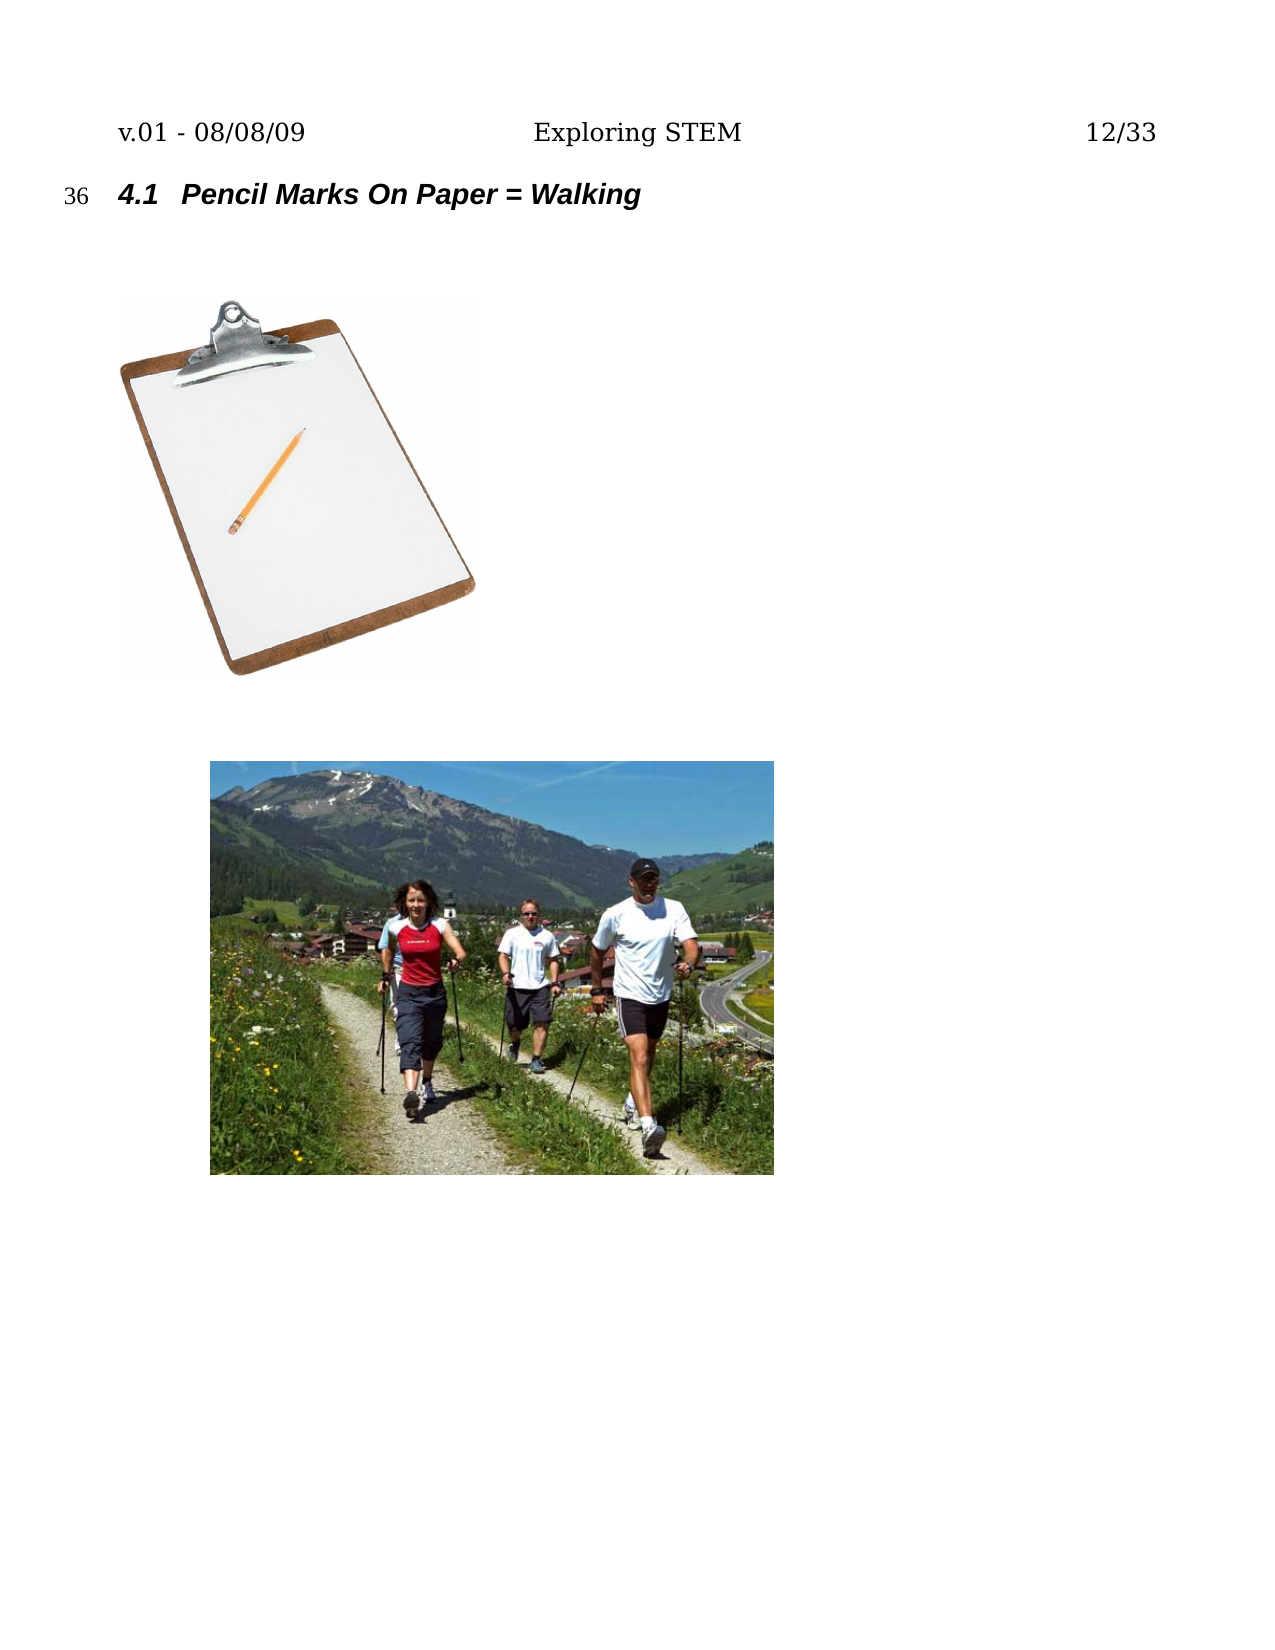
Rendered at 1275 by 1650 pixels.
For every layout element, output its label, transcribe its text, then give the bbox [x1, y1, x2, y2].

picture [118, 298, 478, 678]
subtitle Pencil Marks On Paper = Walking [118, 177, 1157, 210]
picture [210, 761, 774, 1175]
